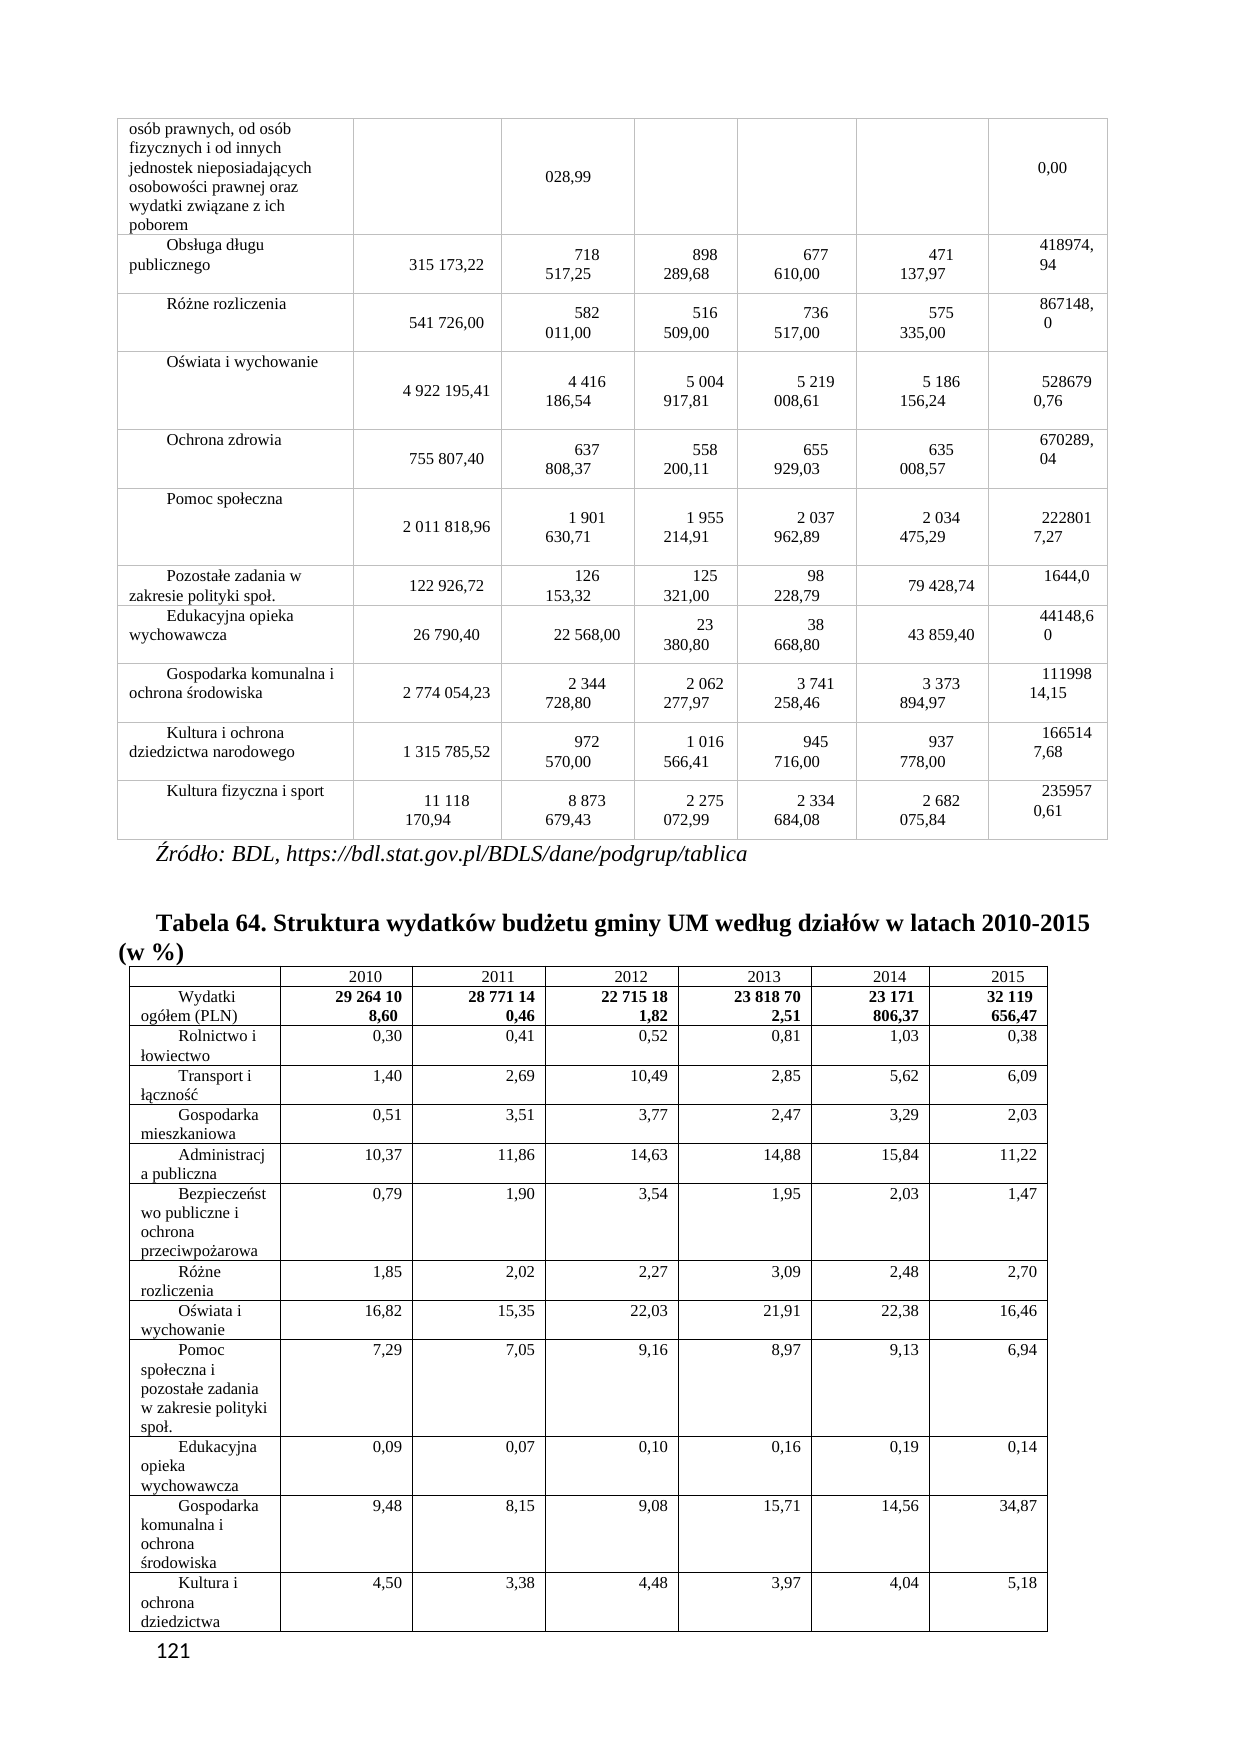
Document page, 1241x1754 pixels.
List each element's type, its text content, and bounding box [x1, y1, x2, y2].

table_cell 0,16 [679, 1437, 811, 1494]
table_cell 677 610,00 [738, 235, 856, 293]
table_cell 2,48 [812, 1261, 929, 1300]
table_cell 9,48 [281, 1496, 412, 1572]
table_cell 3,51 [413, 1105, 545, 1143]
table_cell 582 011,00 [502, 294, 634, 351]
table_cell 2 774 054,23 [354, 664, 501, 722]
table_cell 1,03 [812, 1026, 929, 1064]
table_cell 5286790,76 [989, 352, 1107, 429]
table_cell 125 321,00 [635, 566, 737, 604]
table_cell 0,07 [413, 1437, 545, 1494]
table_cell Administracja publiczna [130, 1144, 280, 1183]
table_cell 8,15 [413, 1496, 545, 1572]
table_cell 1,90 [413, 1184, 545, 1260]
table_cell Edukacyjna opieka wychowawcza [130, 1437, 280, 1494]
table_cell 3 741 258,46 [738, 664, 856, 722]
table_cell 9,08 [546, 1496, 678, 1572]
table_cell Transport i łączność [130, 1066, 280, 1104]
table_cell 9,16 [546, 1340, 678, 1436]
table_cell [354, 119, 501, 234]
table_cell Pomoc społeczna [118, 489, 353, 565]
table_cell 2 334 684,08 [738, 781, 856, 839]
table_cell [738, 119, 856, 234]
table_cell 10,49 [546, 1066, 678, 1104]
table_cell 315 173,22 [354, 235, 501, 293]
table_header [130, 967, 280, 986]
table_cell Gospodarka komunalna i ochrona środowiska [130, 1496, 280, 1572]
table_cell 0,41 [413, 1026, 545, 1064]
table_cell 122 926,72 [354, 566, 501, 604]
table_cell [857, 119, 988, 234]
table_cell 0,79 [281, 1184, 412, 1260]
table_cell 6,09 [930, 1066, 1047, 1104]
table_cell 2,47 [679, 1105, 811, 1143]
table_cell 23 171 806,37 [812, 987, 929, 1025]
table_cell Różne rozliczenia [118, 294, 353, 351]
table_cell 15,71 [679, 1496, 811, 1572]
table_header 2015 [930, 967, 1047, 986]
table_header 2013 [679, 967, 811, 986]
table_cell 1,47 [930, 1184, 1047, 1260]
table_cell 0,14 [930, 1437, 1047, 1494]
table_cell Gospodarka komunalna i ochrona środowiska [118, 664, 353, 722]
table_cell 2,27 [546, 1261, 678, 1300]
table_cell Pozostałe zadania w zakresie polityki społ. [118, 566, 353, 604]
table_cell 2,03 [812, 1184, 929, 1260]
table_cell 11 118 170,94 [354, 781, 501, 839]
table_cell 3,29 [812, 1105, 929, 1143]
table_cell 2359570,61 [989, 781, 1107, 839]
table_cell 937 778,00 [857, 723, 988, 780]
table_cell 3,97 [679, 1573, 811, 1631]
table_header 2014 [812, 967, 929, 986]
table_cell 0,81 [679, 1026, 811, 1064]
table_cell 945 716,00 [738, 723, 856, 780]
table_cell Ochrona zdrowia [118, 430, 353, 487]
table_cell 418974,94 [989, 235, 1107, 293]
table_cell Edukacyjna opieka wychowawcza [118, 606, 353, 663]
table_cell 2 034 475,29 [857, 489, 988, 565]
table_cell [635, 119, 737, 234]
table_cell 6,94 [930, 1340, 1047, 1436]
table_cell 5,18 [930, 1573, 1047, 1631]
table_cell 736 517,00 [738, 294, 856, 351]
table_cell 32 119 656,47 [930, 987, 1047, 1025]
table_cell 0,52 [546, 1026, 678, 1064]
table_cell Kultura i ochrona dziedzictwa narodowego [118, 723, 353, 780]
table_cell 7,29 [281, 1340, 412, 1436]
table_cell 1644,0 [989, 566, 1107, 604]
table_cell 1 955 214,91 [635, 489, 737, 565]
table_cell Oświata i wychowanie [118, 352, 353, 429]
table_cell 22 715 181,82 [546, 987, 678, 1025]
table_cell 22 568,00 [502, 606, 634, 663]
table_cell 0,10 [546, 1437, 678, 1494]
table_cell 2,85 [679, 1066, 811, 1104]
table_cell 43 859,40 [857, 606, 988, 663]
table_cell 2 011 818,96 [354, 489, 501, 565]
table_cell 516 509,00 [635, 294, 737, 351]
table_cell 471 137,97 [857, 235, 988, 293]
table_cell 670289,04 [989, 430, 1107, 487]
table_cell 972 570,00 [502, 723, 634, 780]
table_cell 14,88 [679, 1144, 811, 1183]
table_header 2011 [413, 967, 545, 986]
table_cell 11199814,15 [989, 664, 1107, 722]
table_cell Kultura i ochrona dziedzictwa [130, 1573, 280, 1631]
table_header 2012 [546, 967, 678, 986]
table_cell 3,09 [679, 1261, 811, 1300]
table_cell 29 264 108,60 [281, 987, 412, 1025]
table_cell 1 901 630,71 [502, 489, 634, 565]
table_cell 558 200,11 [635, 430, 737, 487]
table_cell 0,00 [989, 119, 1107, 234]
table_cell 3,54 [546, 1184, 678, 1260]
table_cell 79 428,74 [857, 566, 988, 604]
table_cell 16,46 [930, 1301, 1047, 1339]
table_cell 15,35 [413, 1301, 545, 1339]
table_cell osób prawnych, od osób fizycznych i od innych jednostek nieposiadających osobowości prawnej oraz wydatki związane z ich poborem [118, 119, 353, 234]
table_cell 2,70 [930, 1261, 1047, 1300]
table_cell 867148,0 [989, 294, 1107, 351]
table_cell 5,62 [812, 1066, 929, 1104]
table_cell 14,56 [812, 1496, 929, 1572]
table_cell 3,77 [546, 1105, 678, 1143]
table_cell Gospodarka mieszkaniowa [130, 1105, 280, 1143]
table_cell 22,38 [812, 1301, 929, 1339]
table_cell 3,38 [413, 1573, 545, 1631]
table_cell 23 380,80 [635, 606, 737, 663]
table_cell Oświata i wychowanie [130, 1301, 280, 1339]
table_cell Kultura fizyczna i sport [118, 781, 353, 839]
table_cell 34,87 [930, 1496, 1047, 1572]
table_cell Rolnictwo i łowiectwo [130, 1026, 280, 1064]
table_cell 23 818 702,51 [679, 987, 811, 1025]
table_cell 2 275 072,99 [635, 781, 737, 839]
table_cell 3 373 894,97 [857, 664, 988, 722]
table_cell 21,91 [679, 1301, 811, 1339]
table_cell 0,51 [281, 1105, 412, 1143]
table_cell 22,03 [546, 1301, 678, 1339]
table_header 2010 [281, 967, 412, 986]
table_cell 2,69 [413, 1066, 545, 1104]
table_cell 5 004 917,81 [635, 352, 737, 429]
table_cell 28 771 140,46 [413, 987, 545, 1025]
table_cell 898 289,68 [635, 235, 737, 293]
table_cell 0,30 [281, 1026, 412, 1064]
table_cell 2228017,27 [989, 489, 1107, 565]
table_cell 126 153,32 [502, 566, 634, 604]
table_cell 8,97 [679, 1340, 811, 1436]
table_cell 2 344 728,80 [502, 664, 634, 722]
table_cell 0,09 [281, 1437, 412, 1494]
table_cell 11,22 [930, 1144, 1047, 1183]
table_cell 8 873 679,43 [502, 781, 634, 839]
table_cell 1 315 785,52 [354, 723, 501, 780]
table_cell 755 807,40 [354, 430, 501, 487]
table_cell 5 219 008,61 [738, 352, 856, 429]
table_cell 4,48 [546, 1573, 678, 1631]
table_cell 575 335,00 [857, 294, 988, 351]
table_cell 5 186 156,24 [857, 352, 988, 429]
table_cell 7,05 [413, 1340, 545, 1436]
table_cell Różne rozliczenia [130, 1261, 280, 1300]
table_cell 718 517,25 [502, 235, 634, 293]
table_cell 1,85 [281, 1261, 412, 1300]
table_cell 1 016 566,41 [635, 723, 737, 780]
table_cell Wydatki ogółem (PLN) [130, 987, 280, 1025]
table_cell 0,19 [812, 1437, 929, 1494]
table_cell 14,63 [546, 1144, 678, 1183]
table_cell 11,86 [413, 1144, 545, 1183]
table_cell 9,13 [812, 1340, 929, 1436]
table_cell 4 922 195,41 [354, 352, 501, 429]
table_cell 4,04 [812, 1573, 929, 1631]
table_cell 1,95 [679, 1184, 811, 1260]
table_cell Obsługa długu publicznego [118, 235, 353, 293]
table_cell 635 008,57 [857, 430, 988, 487]
table_cell 98 228,79 [738, 566, 856, 604]
table_cell 26 790,40 [354, 606, 501, 663]
table_cell 0,38 [930, 1026, 1047, 1064]
table_cell 4,50 [281, 1573, 412, 1631]
table_cell Pomoc społeczna i pozostałe zadania w zakresie polityki społ. [130, 1340, 280, 1436]
table_cell 2 062 277,97 [635, 664, 737, 722]
table_cell 2 682 075,84 [857, 781, 988, 839]
table_cell 38 668,80 [738, 606, 856, 663]
table_cell 637 808,37 [502, 430, 634, 487]
table_cell 2,03 [930, 1105, 1047, 1143]
text Źródło: BDL, https://bdl.stat.gov.pl/BDLS/dane/podgrup/tablica [118, 840, 1122, 866]
table_cell 2 037 962,89 [738, 489, 856, 565]
table_cell 10,37 [281, 1144, 412, 1183]
table_cell 16,82 [281, 1301, 412, 1339]
table_cell 44148,60 [989, 606, 1107, 663]
table_cell 655 929,03 [738, 430, 856, 487]
table_cell 2,02 [413, 1261, 545, 1300]
table_cell 1665147,68 [989, 723, 1107, 780]
table_cell 1,40 [281, 1066, 412, 1104]
table_cell 4 416 186,54 [502, 352, 634, 429]
table_cell 541 726,00 [354, 294, 501, 351]
text Tabela 64. Struktura wydatków budżetu gminy UM według działów w latach 2010-2015 (w %) [118, 908, 1122, 966]
table_cell Bezpieczeństwo publiczne i ochrona przeciwpożarowa [130, 1184, 280, 1260]
table_cell 028,99 [502, 119, 634, 234]
table_cell 15,84 [812, 1144, 929, 1183]
